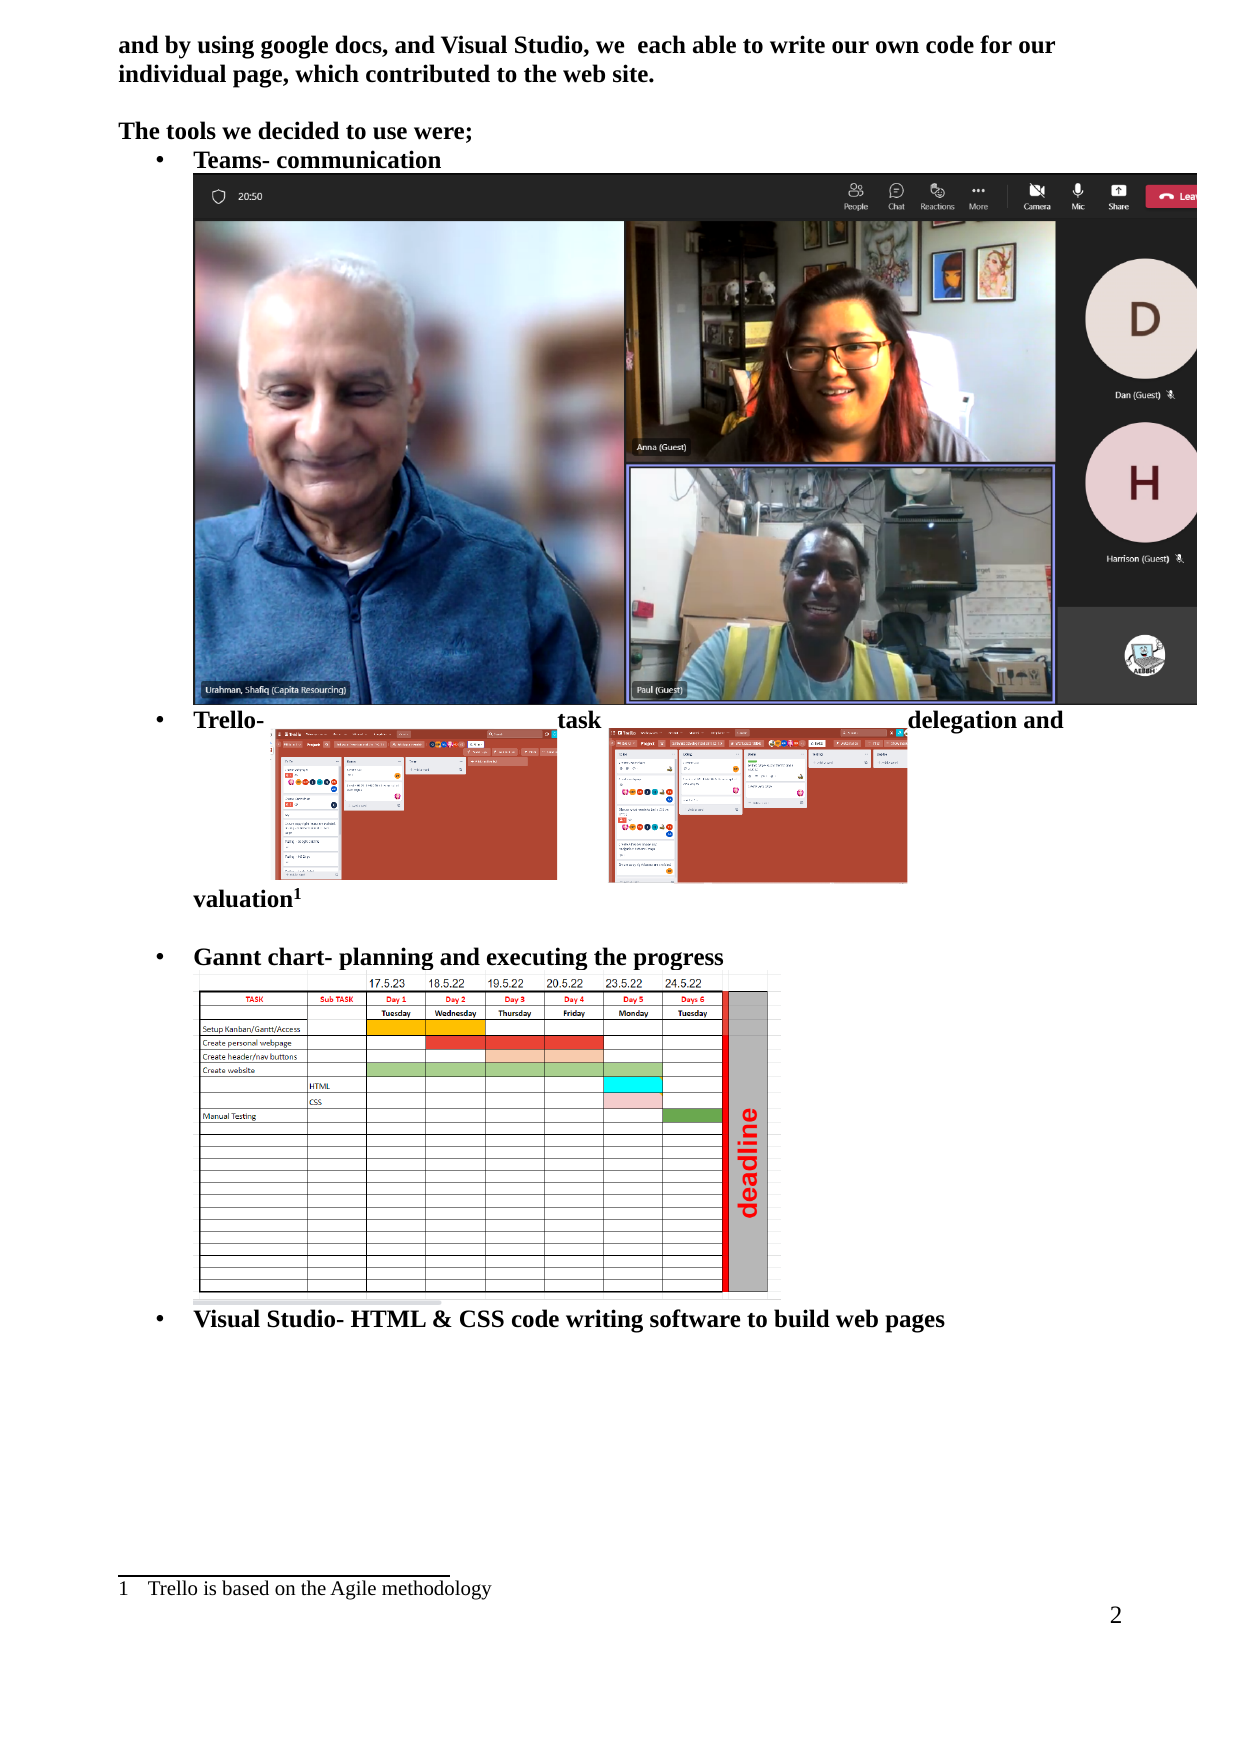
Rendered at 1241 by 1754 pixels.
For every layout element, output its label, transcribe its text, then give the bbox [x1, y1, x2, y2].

list Trello is based on the Agile methodology [118, 1576, 1122, 1600]
list Teams- communication [156, 145, 1122, 705]
list Gannt chart- planning and executing the progress [156, 942, 1122, 1304]
text and by using google docs, and Visual Studio, we each able to write our own code for our individual page, which contributed to the web site. [118, 30, 1122, 87]
list Visual Studio- HTML & CSS code writing software to build web pages [156, 1304, 1122, 1333]
text The tools we decided to use were; [118, 116, 1122, 145]
list Trello- task delegation and valuation [156, 705, 1122, 913]
